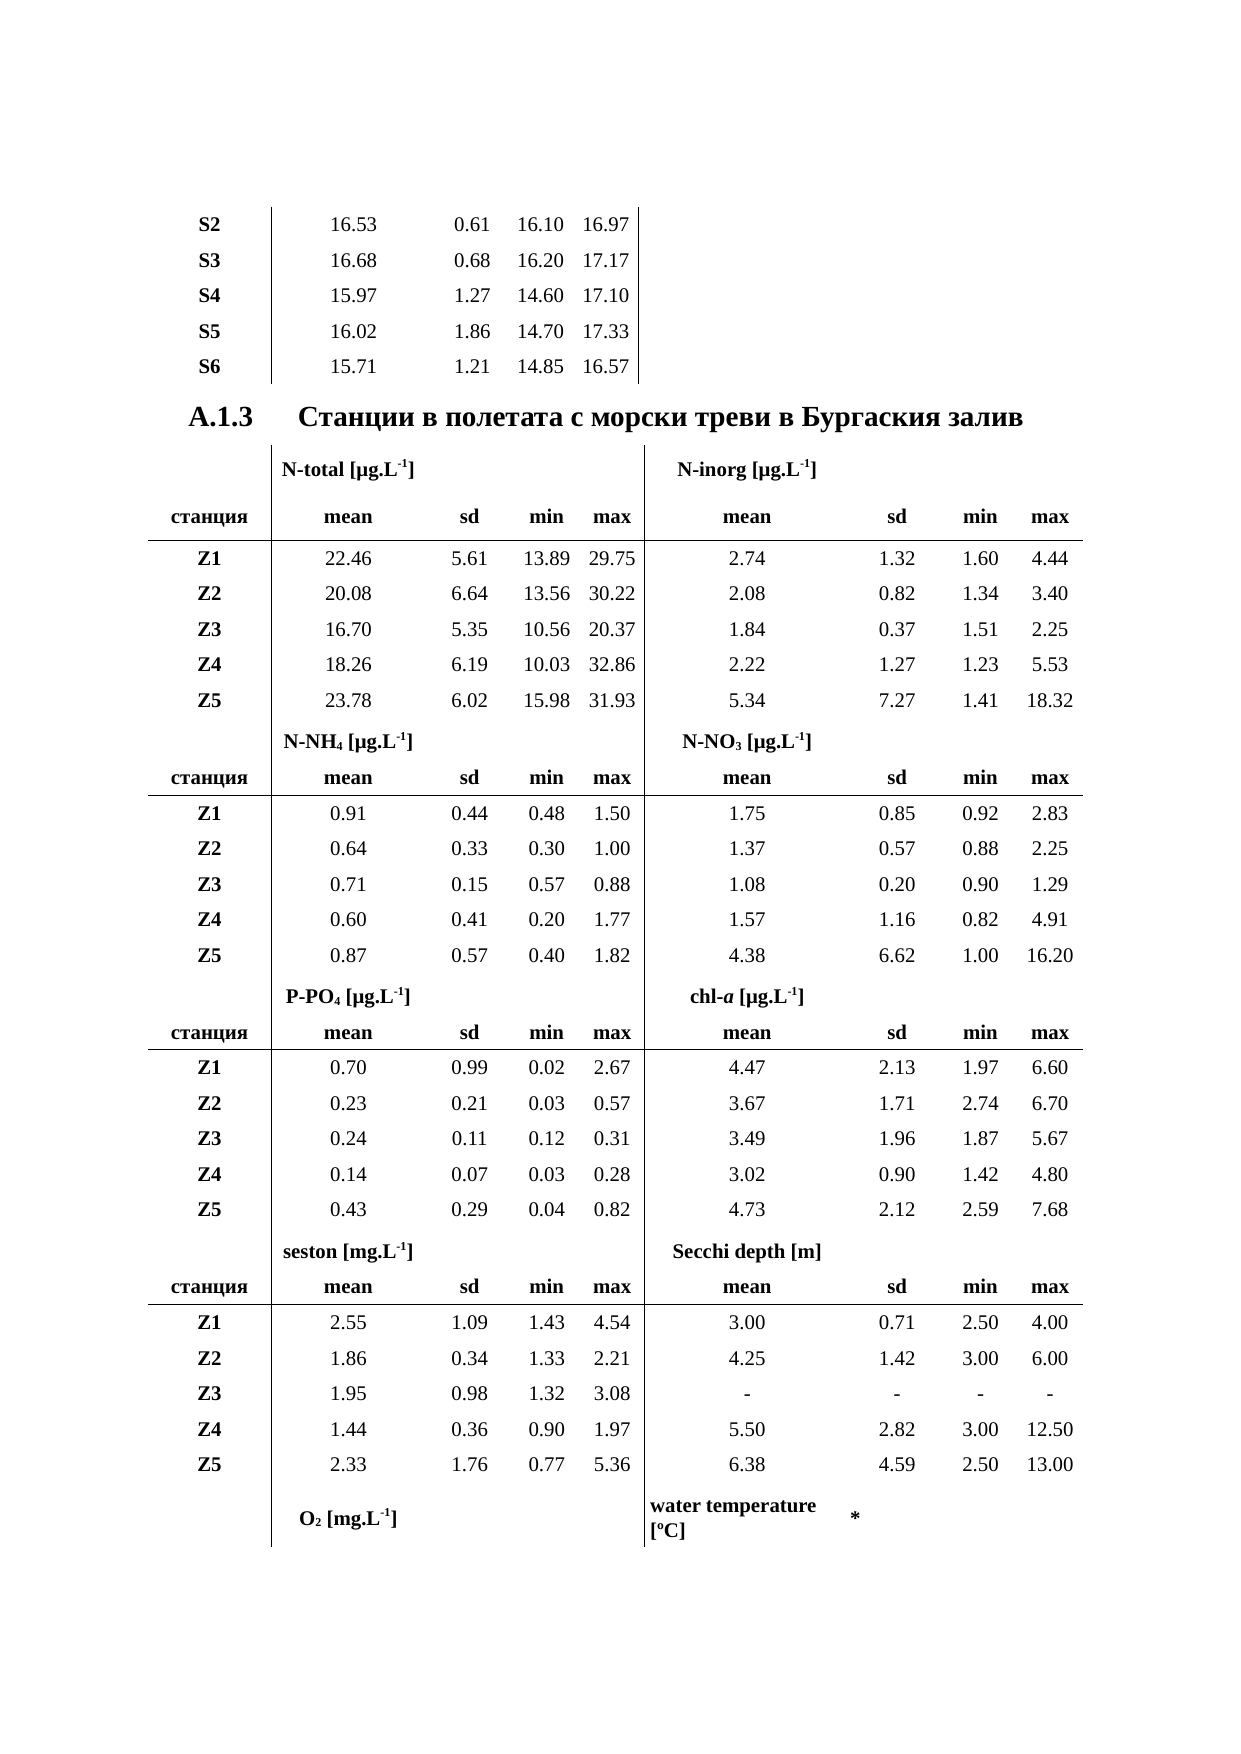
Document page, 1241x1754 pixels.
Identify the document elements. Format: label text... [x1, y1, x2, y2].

table_cell 6.19 [425, 647, 513, 682]
table_cell sd [850, 759, 944, 795]
table_cell 2.25 [1017, 830, 1083, 866]
table_cell 1.41 [944, 682, 1017, 718]
table_cell 1.43 [514, 1305, 579, 1340]
table_cell 3.67 [645, 1085, 850, 1121]
table_cell 1.57 [645, 901, 850, 937]
table_cell 1.23 [944, 647, 1017, 682]
table_cell [1017, 1233, 1083, 1268]
table_cell Z5 [148, 682, 271, 718]
table_cell 0.31 [580, 1121, 644, 1156]
table_cell 15.97 [272, 278, 436, 313]
table_cell 2.82 [850, 1411, 944, 1446]
table_cell Z4 [148, 1156, 271, 1192]
table_cell 2.55 [272, 1305, 425, 1340]
table_cell [951, 349, 1021, 384]
table_cell [850, 978, 944, 1014]
table_cell [1017, 1227, 1083, 1233]
table_header [580, 445, 644, 492]
table_cell 4.73 [645, 1192, 850, 1227]
table_cell Z1 [148, 1050, 271, 1085]
table_cell 16.02 [272, 313, 436, 349]
table_cell sd [425, 1014, 513, 1049]
table_cell 2.21 [580, 1340, 644, 1375]
table_cell [850, 724, 944, 759]
table_header [514, 445, 579, 492]
table_cell [639, 278, 844, 313]
table_cell seston [mg.L-1] [272, 1233, 425, 1268]
table_cell 0.03 [514, 1085, 579, 1121]
table_cell 6.70 [1017, 1085, 1083, 1121]
table_cell 5.53 [1017, 647, 1083, 682]
table_cell [844, 207, 951, 242]
table_cell 0.82 [850, 576, 944, 611]
table_cell 1.97 [580, 1411, 644, 1446]
table_cell Z4 [148, 901, 271, 937]
table_cell 1.96 [850, 1121, 944, 1156]
table_cell 1.37 [645, 830, 850, 866]
table_cell 0.23 [272, 1085, 425, 1121]
table_cell - [645, 1375, 850, 1411]
table_cell Z4 [148, 1411, 271, 1446]
table_cell 1.77 [580, 901, 644, 937]
table_cell [580, 1488, 644, 1547]
table_cell [580, 978, 644, 1014]
table_cell mean [645, 1269, 850, 1304]
table_cell - [1017, 1375, 1083, 1411]
table_cell 1.82 [580, 937, 644, 972]
table_cell - [944, 1375, 1017, 1411]
table_cell 4.44 [1017, 541, 1083, 576]
table_cell 3.02 [645, 1156, 850, 1192]
table_cell [944, 724, 1017, 759]
table_header [944, 445, 1017, 492]
table_cell станция [148, 759, 271, 795]
table_cell N-NO3 [μg.L-1] [645, 724, 850, 759]
table_cell 23.78 [272, 682, 425, 718]
table_cell [1021, 313, 1083, 349]
table_cell 0.64 [272, 830, 425, 866]
table_cell 0.90 [514, 1411, 579, 1446]
table_cell [148, 1227, 271, 1233]
table_cell 32.86 [580, 647, 644, 682]
table_cell 2.08 [645, 576, 850, 611]
table_cell 0.57 [580, 1085, 644, 1121]
table_cell 0.20 [850, 866, 944, 901]
table_cell 3.08 [580, 1375, 644, 1411]
table_cell [425, 718, 513, 724]
table_cell [580, 1233, 644, 1268]
subtitle Станции в полетата с морски треви в Бургаския залив [260, 399, 1093, 432]
table_cell 0.98 [425, 1375, 513, 1411]
table_cell 0.14 [272, 1156, 425, 1192]
table_cell 4.25 [645, 1340, 850, 1375]
table_cell S2 [148, 207, 271, 242]
table_cell 0.43 [272, 1192, 425, 1227]
table_cell 0.21 [425, 1085, 513, 1121]
table_cell P-PO4 [μg.L-1] [272, 978, 425, 1014]
table_cell Z5 [148, 1446, 271, 1482]
table_cell Z5 [148, 937, 271, 972]
table_cell 13.89 [514, 541, 579, 576]
table_cell 6.62 [850, 937, 944, 972]
table_cell 17.10 [572, 278, 638, 313]
table_cell [645, 1227, 850, 1233]
table_cell [850, 1233, 944, 1268]
table_cell 2.12 [850, 1192, 944, 1227]
table_cell 0.68 [436, 242, 508, 278]
table_cell 2.13 [850, 1050, 944, 1085]
table_cell 12.50 [1017, 1411, 1083, 1446]
table_cell 30.22 [580, 576, 644, 611]
table_cell [844, 313, 951, 349]
table_cell 2.22 [645, 647, 850, 682]
table_cell [850, 973, 944, 978]
table_cell 0.33 [425, 830, 513, 866]
table_cell 3.00 [944, 1411, 1017, 1446]
table_cell 0.70 [272, 1050, 425, 1085]
table_cell [425, 973, 513, 978]
table_cell 0.36 [425, 1411, 513, 1446]
table_cell 6.64 [425, 576, 513, 611]
table_cell 14.60 [508, 278, 572, 313]
table_cell 0.87 [272, 937, 425, 972]
table_cell 5.34 [645, 682, 850, 718]
table_cell 14.85 [508, 349, 572, 384]
table_cell chl-a [μg.L-1] [645, 978, 850, 1014]
table_cell S4 [148, 278, 271, 313]
table_cell 15.98 [514, 682, 579, 718]
table_cell water temperature [ºC] [645, 1488, 850, 1547]
table_cell min [514, 1014, 579, 1049]
table_cell [951, 242, 1021, 278]
table_cell 0.30 [514, 830, 579, 866]
table_cell [1017, 724, 1083, 759]
table_cell mean [272, 493, 425, 540]
table_cell [514, 1233, 579, 1268]
table_cell [944, 1233, 1017, 1268]
table_cell [514, 724, 579, 759]
table_cell Z5 [148, 1192, 271, 1227]
table_cell 0.07 [425, 1156, 513, 1192]
table_cell [580, 718, 644, 724]
table_cell 1.16 [850, 901, 944, 937]
table_cell 17.33 [572, 313, 638, 349]
table_cell [425, 978, 513, 1014]
table_cell [272, 1482, 425, 1488]
table_cell [951, 278, 1021, 313]
table_cell 16.20 [508, 242, 572, 278]
table_cell 1.71 [850, 1085, 944, 1121]
table_cell [844, 242, 951, 278]
table_cell 7.68 [1017, 1192, 1083, 1227]
table_cell 0.11 [425, 1121, 513, 1156]
table_cell sd [425, 493, 513, 540]
table_cell 0.57 [514, 866, 579, 901]
table_cell 1.21 [436, 349, 508, 384]
table_cell 1.09 [425, 1305, 513, 1340]
table_cell [425, 1482, 513, 1488]
table_header [850, 445, 944, 492]
table_cell max [1017, 1014, 1083, 1049]
table_cell 1.86 [272, 1340, 425, 1375]
table_cell [1021, 278, 1083, 313]
table_cell [850, 1482, 944, 1488]
table_cell [1017, 1482, 1083, 1488]
table_cell sd [850, 493, 944, 540]
table_cell 1.60 [944, 541, 1017, 576]
table_cell min [514, 493, 579, 540]
table_cell 16.68 [272, 242, 436, 278]
table_cell Z1 [148, 1305, 271, 1340]
table_cell [148, 724, 271, 759]
table_cell Z3 [148, 866, 271, 901]
table_cell 18.26 [272, 647, 425, 682]
table_cell 0.91 [272, 796, 425, 830]
table_cell 0.90 [944, 866, 1017, 901]
table_cell 0.29 [425, 1192, 513, 1227]
table_header [148, 445, 271, 492]
table_cell [645, 973, 850, 978]
table_cell 22.46 [272, 541, 425, 576]
table_cell N-NH4 [μg.L-1] [272, 724, 425, 759]
table_cell max [1017, 759, 1083, 795]
table_cell max [580, 1014, 644, 1049]
table_cell [580, 973, 644, 978]
table_cell mean [272, 1269, 425, 1304]
table_cell 0.60 [272, 901, 425, 937]
table_cell 0.82 [580, 1192, 644, 1227]
table_cell 0.71 [272, 866, 425, 901]
table_cell S6 [148, 349, 271, 384]
table_cell [580, 1227, 644, 1233]
table_cell 29.75 [580, 541, 644, 576]
table_cell 1.00 [580, 830, 644, 866]
table_cell 1.86 [436, 313, 508, 349]
table_cell 14.70 [508, 313, 572, 349]
table_cell 4.59 [850, 1446, 944, 1482]
table_cell 3.49 [645, 1121, 850, 1156]
table_cell 13.56 [514, 576, 579, 611]
table_cell min [944, 493, 1017, 540]
table_cell max [580, 493, 644, 540]
table_cell [1017, 718, 1083, 724]
table_cell 0.82 [944, 901, 1017, 937]
table_cell [272, 718, 425, 724]
table_cell 1.44 [272, 1411, 425, 1446]
table_cell 0.77 [514, 1446, 579, 1482]
table_cell 5.35 [425, 611, 513, 647]
table_cell Z2 [148, 576, 271, 611]
table_cell 16.53 [272, 207, 436, 242]
table_cell [1017, 1488, 1083, 1547]
table_cell - [850, 1375, 944, 1411]
table_cell mean [645, 493, 850, 540]
table_cell sd [425, 1269, 513, 1304]
table_cell 0.71 [850, 1305, 944, 1340]
table_cell [425, 1488, 513, 1547]
table_cell [951, 207, 1021, 242]
table_cell 5.36 [580, 1446, 644, 1482]
table_cell [580, 724, 644, 759]
table_cell 0.34 [425, 1340, 513, 1375]
table_cell [844, 349, 951, 384]
table_cell 0.99 [425, 1050, 513, 1085]
table_cell Z1 [148, 541, 271, 576]
table_cell [850, 1227, 944, 1233]
table_cell [645, 718, 850, 724]
table_cell [425, 1233, 513, 1268]
table_cell 1.27 [850, 647, 944, 682]
table_cell 0.15 [425, 866, 513, 901]
table_cell 1.32 [514, 1375, 579, 1411]
table_cell 17.17 [572, 242, 638, 278]
table_cell 1.76 [425, 1446, 513, 1482]
table_cell 2.25 [1017, 611, 1083, 647]
table_cell mean [645, 759, 850, 795]
table_cell max [1017, 493, 1083, 540]
table_header N-total [μg.L-1] [272, 445, 425, 492]
table_cell 0.40 [514, 937, 579, 972]
table_cell mean [272, 759, 425, 795]
table_cell [272, 1227, 425, 1233]
table_cell 1.33 [514, 1340, 579, 1375]
table_header [425, 445, 513, 492]
table_cell Z3 [148, 1375, 271, 1411]
table_cell Z3 [148, 611, 271, 647]
table_cell 1.27 [436, 278, 508, 313]
table_cell 1.00 [944, 937, 1017, 972]
table_cell [425, 724, 513, 759]
table_cell [514, 973, 579, 978]
table_cell 2.83 [1017, 796, 1083, 830]
table_cell 1.75 [645, 796, 850, 830]
table_cell [944, 1488, 1017, 1547]
table_cell Secchi depth [m] [645, 1233, 850, 1268]
table_cell mean [272, 1014, 425, 1049]
table_cell 1.29 [1017, 866, 1083, 901]
table_cell 1.42 [944, 1156, 1017, 1192]
table_cell [514, 1482, 579, 1488]
table_cell 6.60 [1017, 1050, 1083, 1085]
table_cell 4.00 [1017, 1305, 1083, 1340]
table_cell 0.90 [850, 1156, 944, 1192]
table_cell 3.40 [1017, 576, 1083, 611]
table_cell 16.97 [572, 207, 638, 242]
table_cell Z2 [148, 1340, 271, 1375]
table_cell [580, 1482, 644, 1488]
table_cell [148, 718, 271, 724]
table_cell станция [148, 1014, 271, 1049]
table_cell 1.34 [944, 576, 1017, 611]
table_cell [639, 242, 844, 278]
table_cell станция [148, 493, 271, 540]
table_cell 0.88 [580, 866, 644, 901]
table_cell 0.88 [944, 830, 1017, 866]
table_cell [850, 718, 944, 724]
table_cell 5.61 [425, 541, 513, 576]
table_cell 0.48 [514, 796, 579, 830]
table_cell 0.92 [944, 796, 1017, 830]
table_cell 1.97 [944, 1050, 1017, 1085]
table_cell max [1017, 1269, 1083, 1304]
table_cell станция [148, 1269, 271, 1304]
table_cell 0.28 [580, 1156, 644, 1192]
table_cell [514, 718, 579, 724]
table_cell [425, 1227, 513, 1233]
table_cell 16.57 [572, 349, 638, 384]
table_cell [944, 973, 1017, 978]
table_cell Z2 [148, 1085, 271, 1121]
table_cell [514, 1227, 579, 1233]
table_cell 1.08 [645, 866, 850, 901]
table_cell [639, 349, 844, 384]
table_cell 18.32 [1017, 682, 1083, 718]
table_cell [1021, 207, 1083, 242]
table_cell 20.37 [580, 611, 644, 647]
table_cell 6.02 [425, 682, 513, 718]
table_cell 16.20 [1017, 937, 1083, 972]
table_cell 0.57 [850, 830, 944, 866]
table_cell 6.38 [645, 1446, 850, 1482]
table_cell Z3 [148, 1121, 271, 1156]
table_cell 0.57 [425, 937, 513, 972]
table_cell 10.03 [514, 647, 579, 682]
table_cell [639, 207, 844, 242]
table_cell min [944, 1014, 1017, 1049]
table_cell [844, 278, 951, 313]
table_cell 2.50 [944, 1446, 1017, 1482]
table_cell 4.47 [645, 1050, 850, 1085]
table_cell 0.24 [272, 1121, 425, 1156]
table_cell min [944, 1269, 1017, 1304]
table_cell 5.67 [1017, 1121, 1083, 1156]
table_cell Z2 [148, 830, 271, 866]
table_cell 0.04 [514, 1192, 579, 1227]
table_cell 0.12 [514, 1121, 579, 1156]
table_cell 20.08 [272, 576, 425, 611]
table_cell 1.51 [944, 611, 1017, 647]
table_cell 1.84 [645, 611, 850, 647]
table_cell 10.56 [514, 611, 579, 647]
table_cell [944, 718, 1017, 724]
table_cell [272, 973, 425, 978]
table_cell 16.10 [508, 207, 572, 242]
table_cell 4.80 [1017, 1156, 1083, 1192]
table_cell min [944, 759, 1017, 795]
table_cell [639, 313, 844, 349]
table_cell 16.70 [272, 611, 425, 647]
table_cell [944, 1482, 1017, 1488]
table_cell min [514, 1269, 579, 1304]
table_cell [1021, 242, 1083, 278]
table_cell 0.20 [514, 901, 579, 937]
table_cell 2.74 [944, 1085, 1017, 1121]
table_cell [1017, 978, 1083, 1014]
table_cell [148, 1488, 271, 1547]
table_cell S3 [148, 242, 271, 278]
table_cell min [514, 759, 579, 795]
table_cell 0.61 [436, 207, 508, 242]
table_cell [1021, 349, 1083, 384]
table_cell Z4 [148, 647, 271, 682]
table_cell [944, 1227, 1017, 1233]
table_cell sd [425, 759, 513, 795]
table_cell 31.93 [580, 682, 644, 718]
table_cell 3.00 [944, 1340, 1017, 1375]
table_cell [148, 973, 271, 978]
table_cell 1.87 [944, 1121, 1017, 1156]
table_cell 0.41 [425, 901, 513, 937]
table_cell Z1 [148, 796, 271, 830]
table_cell 0.37 [850, 611, 944, 647]
table_cell 4.38 [645, 937, 850, 972]
table_header N-inorg [μg.L-1] [645, 445, 850, 492]
table_cell [514, 978, 579, 1014]
table_header [1017, 445, 1083, 492]
table_cell 0.85 [850, 796, 944, 830]
table_cell 5.50 [645, 1411, 850, 1446]
table_cell 15.71 [272, 349, 436, 384]
table_cell 4.91 [1017, 901, 1083, 937]
table_cell 2.33 [272, 1446, 425, 1482]
table_cell 1.42 [850, 1340, 944, 1375]
table_cell max [580, 759, 644, 795]
table_cell [148, 978, 271, 1014]
table_cell sd [850, 1014, 944, 1049]
table_cell 1.95 [272, 1375, 425, 1411]
table_cell 6.00 [1017, 1340, 1083, 1375]
table_cell 13.00 [1017, 1446, 1083, 1482]
table_cell [944, 978, 1017, 1014]
table_cell 4.54 [580, 1305, 644, 1340]
table_cell [1017, 973, 1083, 978]
table_cell mean [645, 1014, 850, 1049]
table_cell [148, 1482, 271, 1488]
table_cell O2 [mg.L-1] [272, 1488, 425, 1547]
table_cell S5 [148, 313, 271, 349]
table_cell * [850, 1488, 944, 1547]
table_cell [645, 1482, 850, 1488]
table_cell 1.32 [850, 541, 944, 576]
table_cell 2.50 [944, 1305, 1017, 1340]
table_cell 1.50 [580, 796, 644, 830]
table_cell sd [850, 1269, 944, 1304]
table_cell 2.67 [580, 1050, 644, 1085]
table_cell 2.59 [944, 1192, 1017, 1227]
table_cell 0.03 [514, 1156, 579, 1192]
table_cell 3.00 [645, 1305, 850, 1340]
table_cell 0.02 [514, 1050, 579, 1085]
table_cell [148, 1233, 271, 1268]
table_cell max [580, 1269, 644, 1304]
table_cell 7.27 [850, 682, 944, 718]
table_cell [951, 313, 1021, 349]
table_cell [514, 1488, 579, 1547]
table_cell 0.44 [425, 796, 513, 830]
table_cell 2.74 [645, 541, 850, 576]
